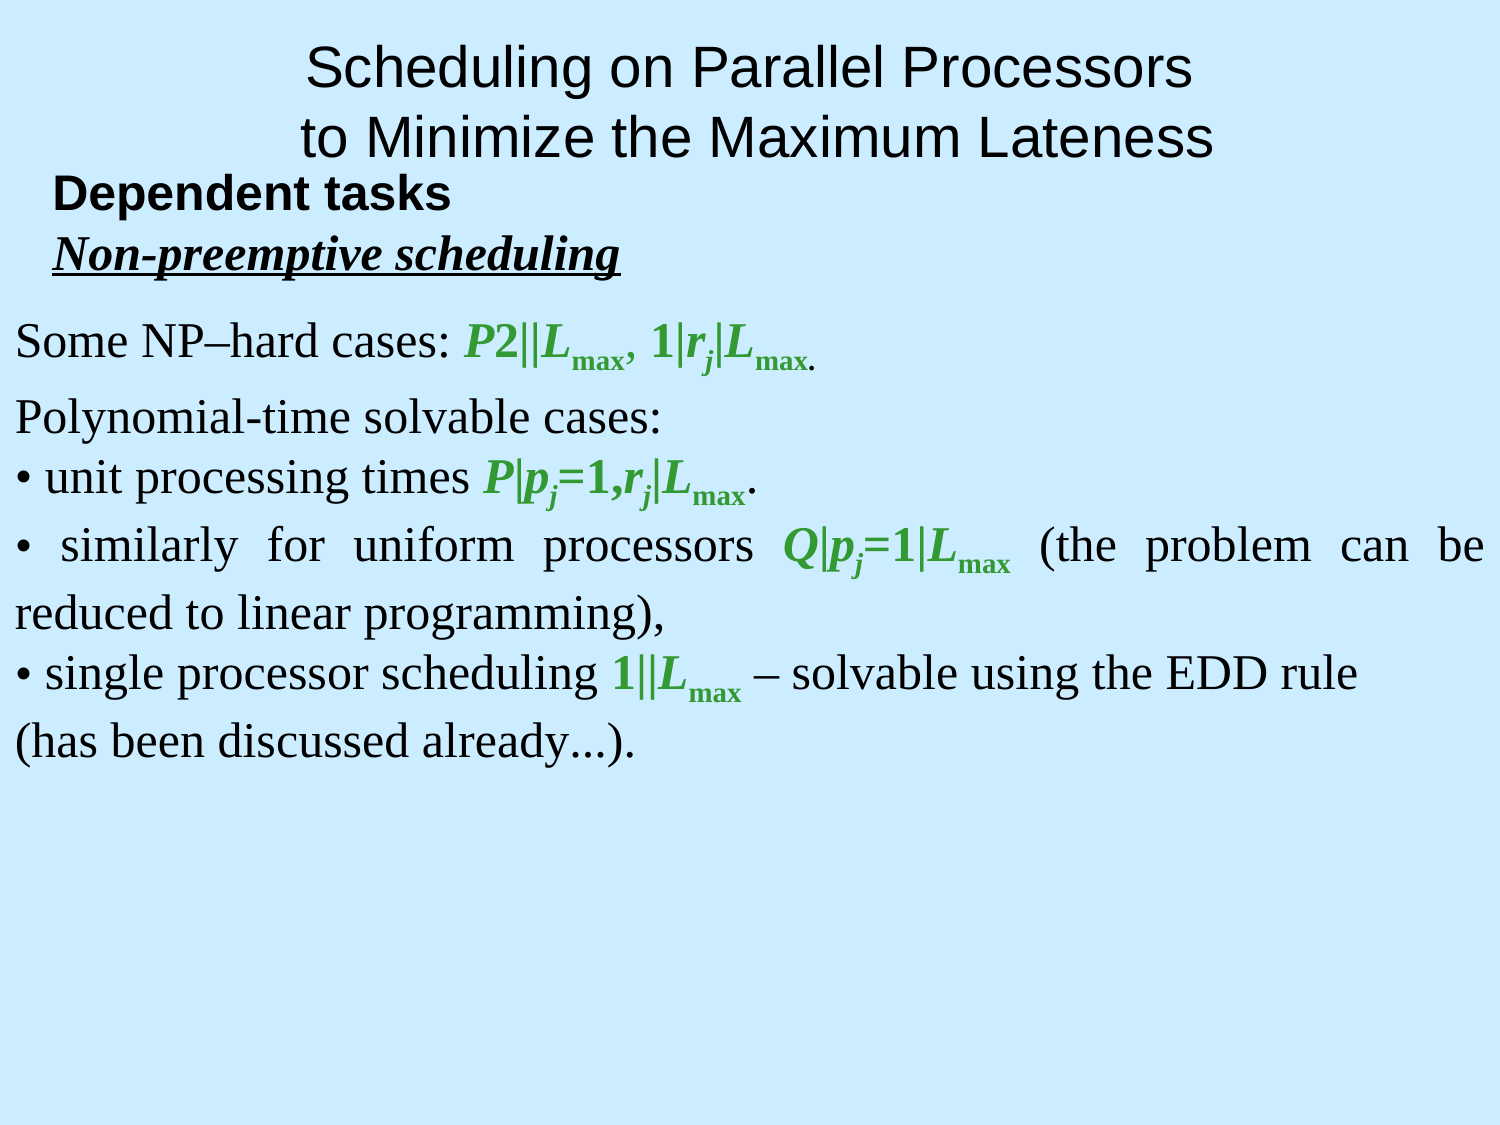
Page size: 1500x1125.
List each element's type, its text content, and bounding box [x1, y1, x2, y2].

title Scheduling on Parallel Processors to Minimize the Maximum Lateness [0, 24, 1500, 173]
text_box Some NP–hard cases: P2||Lmax, 1|rj|Lmax. [0, 299, 1500, 375]
text_box Dependent tasks Non-preemptive scheduling [37, 173, 1500, 289]
text_box Polynomial-time solvable cases: unit processing times P|pj=1,rj|Lmax. similarly for uniform processors Q|pj=1|Lmax (the problem can be reduced to linear programming), single processor scheduling 1||Lmax – solvable using the EDD rule (has been discussed already...). [0, 375, 1500, 776]
